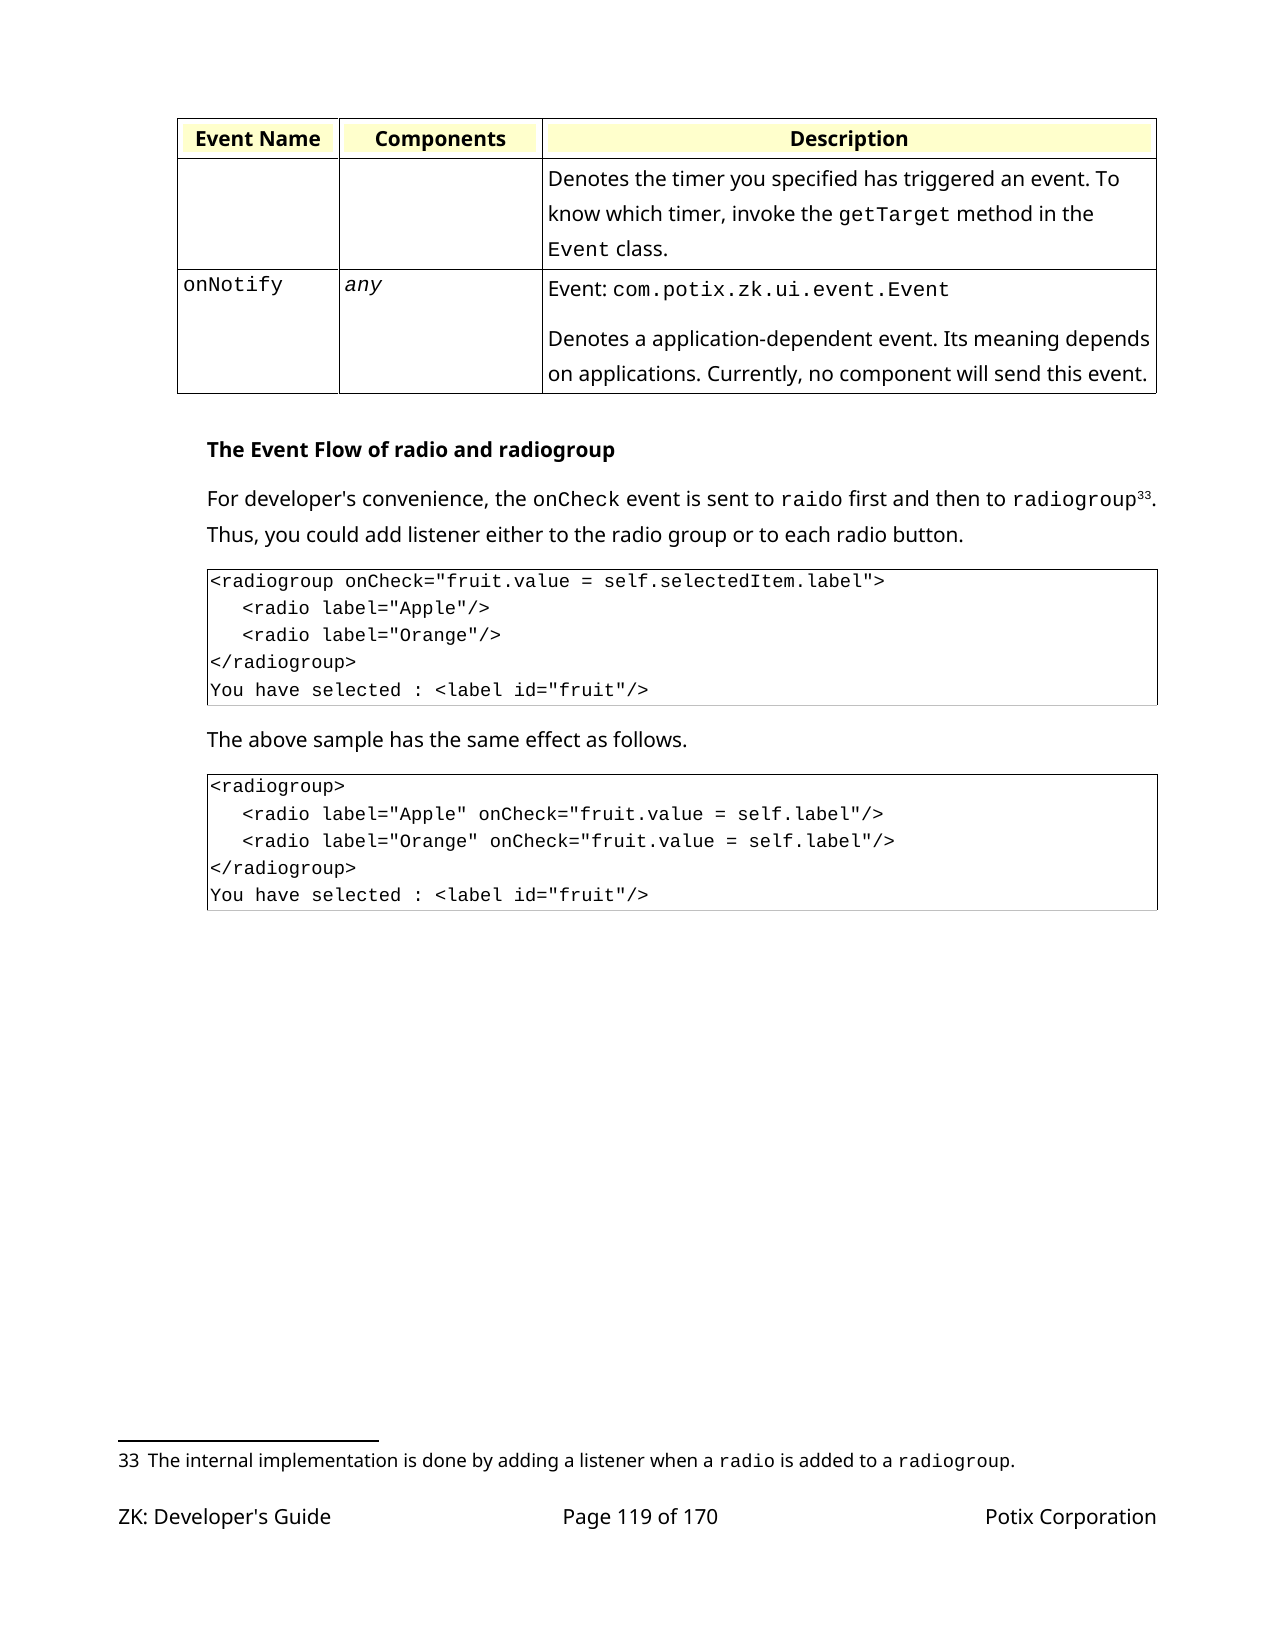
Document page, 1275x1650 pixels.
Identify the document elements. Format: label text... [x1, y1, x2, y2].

text <radio label="Apple"/> [208, 596, 1157, 620]
text <radio label="Apple" onCheck="fruit.value = self.label"/> [208, 801, 1157, 826]
text For developer's convenience, the onCheck event is sent to raido first and then to radiogroup. Thus, you could add listener either to the radio group or to each radio button. [207, 484, 1157, 548]
text </radiogroup> [208, 856, 1157, 880]
text </radiogroup> [208, 650, 1157, 674]
text The above sample has the same effect as follows. [207, 725, 1157, 754]
text <radio label="Orange" onCheck="fruit.value = self.label"/> [208, 829, 1157, 853]
table_cell Event: com.potix.zk.ui.event.Event Denotes a application-dependent event. Its meaning depends on applications. Currently, no component will send this event. [543, 270, 1156, 393]
table_cell [178, 159, 338, 269]
table_header Components [340, 119, 542, 158]
text You have selected : <label id="fruit"/> [208, 883, 1157, 910]
table_cell Denotes the timer you specified has triggered an event. To know which timer, invoke the getTarget method in the Event class. [543, 159, 1156, 269]
table_cell [340, 159, 542, 269]
table_cell onNotify [178, 270, 338, 393]
text <radiogroup> [208, 775, 1157, 798]
table_header Event Name [178, 119, 338, 158]
text <radiogroup onCheck="fruit.value = self.selectedItem.label"> [208, 570, 1157, 593]
table_header Description [543, 119, 1156, 158]
subtitle The Event Flow of radio and radiogroup [207, 436, 1157, 464]
text The internal implementation is done by adding a listener when a radio is added to a radiogroup. [118, 1447, 1157, 1473]
text <radio label="Orange"/> [208, 623, 1157, 647]
text You have selected : <label id="fruit"/> [208, 677, 1157, 705]
table_cell any [340, 270, 542, 393]
